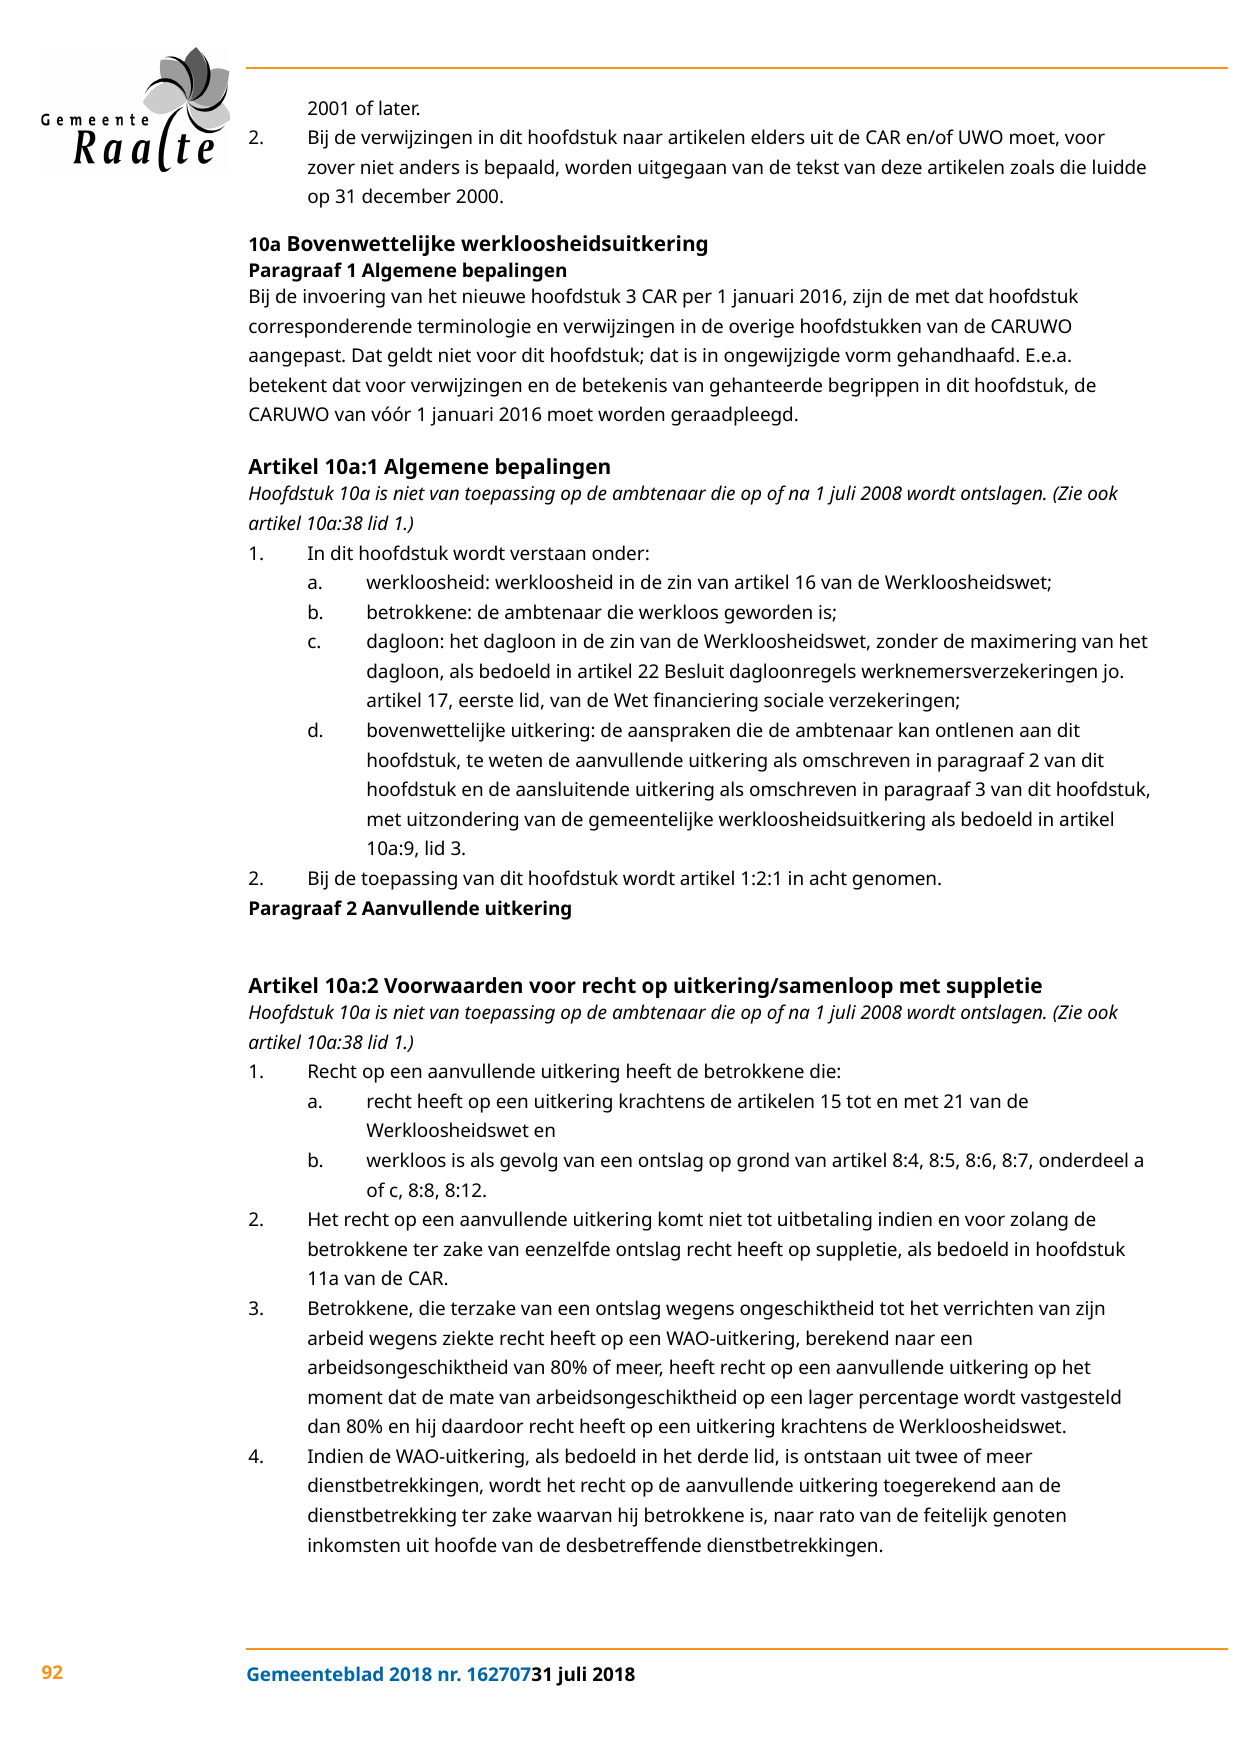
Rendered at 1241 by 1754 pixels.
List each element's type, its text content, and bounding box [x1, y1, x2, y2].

text Hoofdstuk 10a is niet van toepassing op de ambtenaar die op of na 1 juli 2008 wordt ontslagen. (Zie ook artikel 10a:38 lid 1.) [248, 999, 1152, 1054]
list werkloos is als gevolg van een ontslag op grond van artikel 8:4, 8:5, 8:6, 8:7, onderdeel a of c, 8:8, 8:12. [307, 1147, 1152, 1202]
text 10a Bovenwettelijke werkloosheidsuitkering [248, 229, 1152, 258]
list werkloosheid: werkloosheid in de zin van artikel 16 van de Werkloosheidswet; [307, 569, 1152, 595]
list Bij de toepassing van dit hoofdstuk wordt artikel 1:2:1 in acht genomen. [248, 865, 1152, 891]
list 2001 of later. [248, 95, 1152, 121]
list In dit hoofdstuk wordt verstaan onder: [248, 540, 1152, 565]
list Indien de WAO-uitkering, als bedoeld in het derde lid, is ontstaan uit twee of meer dienstbetrekkingen, wordt het recht op de aanvullende uitkering toegerekend aan de dienstbetrekking ter zake waarvan hij betrokkene is, naar rato van de feitelijk genoten inkomsten uit hoofde van de desbetreffende dienstbetrekkingen. [248, 1443, 1152, 1557]
list dagloon: het dagloon in de zin van de Werkloosheidswet, zonder de maximering van het dagloon, als bedoeld in artikel 22 Besluit dagloonregels werknemersverzekeringen jo. artikel 17, eerste lid, van de Wet financiering sociale verzekeringen; [307, 628, 1152, 713]
text Paragraaf 1 Algemene bepalingen [248, 258, 1152, 283]
list bovenwettelijke uitkering: de aanspraken die de ambtenaar kan ontlenen aan dit hoofdstuk, te weten de aanvullende uitkering als omschreven in paragraaf 2 van dit hoofdstuk en de aansluitende uitkering als omschreven in paragraaf 3 van dit hoofdstuk, met uitzondering van de gemeentelijke werkloosheidsuitkering als bedoeld in artikel 10a:9, lid 3. [307, 717, 1152, 861]
picture [41, 47, 231, 172]
text Bij de invoering van het nieuwe hoofdstuk 3 CAR per 1 januari 2016, zijn de met dat hoofdstuk corresponderende terminologie en verwijzingen in de overige hoofdstukken van de CARUWO aangepast. Dat geldt niet voor dit hoofdstuk; dat is in ongewijzigde vorm gehandhaafd. E.e.a. betekent dat voor verwijzingen en de betekenis van gehanteerde begrippen in dit hoofdstuk, de CARUWO van vóór 1 januari 2016 moet worden geraadpleegd. [248, 283, 1152, 427]
list betrokkene: de ambtenaar die werkloos geworden is; [307, 599, 1152, 624]
text Paragraaf 2 Aanvullende uitkering [248, 895, 1152, 920]
text Hoofdstuk 10a is niet van toepassing op de ambtenaar die op of na 1 juli 2008 wordt ontslagen. (Zie ook artikel 10a:38 lid 1.) [248, 481, 1152, 536]
list Bij de verwijzingen in dit hoofdstuk naar artikelen elders uit de CAR en/of UWO moet, voor zover niet anders is bepaald, worden uitgegaan van de tekst van deze artikelen zoals die luidde op 31 december 2000. [248, 124, 1152, 209]
list Het recht op een aanvullende uitkering komt niet tot uitbetaling indien en voor zolang de betrokkene ter zake van eenzelfde ontslag recht heeft op suppletie, als bedoeld in hoofdstuk 11a van de CAR. [248, 1206, 1152, 1291]
text Artikel 10a:2 Voorwaarden voor recht op uitkering/samenloop met suppletie [248, 971, 1152, 999]
list Recht op een aanvullende uitkering heeft de betrokkene die: [248, 1058, 1152, 1084]
text Artikel 10a:1 Algemene bepalingen [248, 452, 1152, 481]
list Betrokkene, die terzake van een ontslag wegens ongeschiktheid tot het verrichten van zijn arbeid wegens ziekte recht heeft op een WAO-uitkering, berekend naar een arbeidsongeschiktheid van 80% of meer, heeft recht op een aanvullende uitkering op het moment dat de mate van arbeidsongeschiktheid op een lager percentage wordt vastgesteld dan 80% en hij daardoor recht heeft op een uitkering krachtens de Werkloosheidswet. [248, 1295, 1152, 1439]
list recht heeft op een uitkering krachtens de artikelen 15 tot en met 21 van de Werkloosheidswet en [307, 1088, 1152, 1143]
